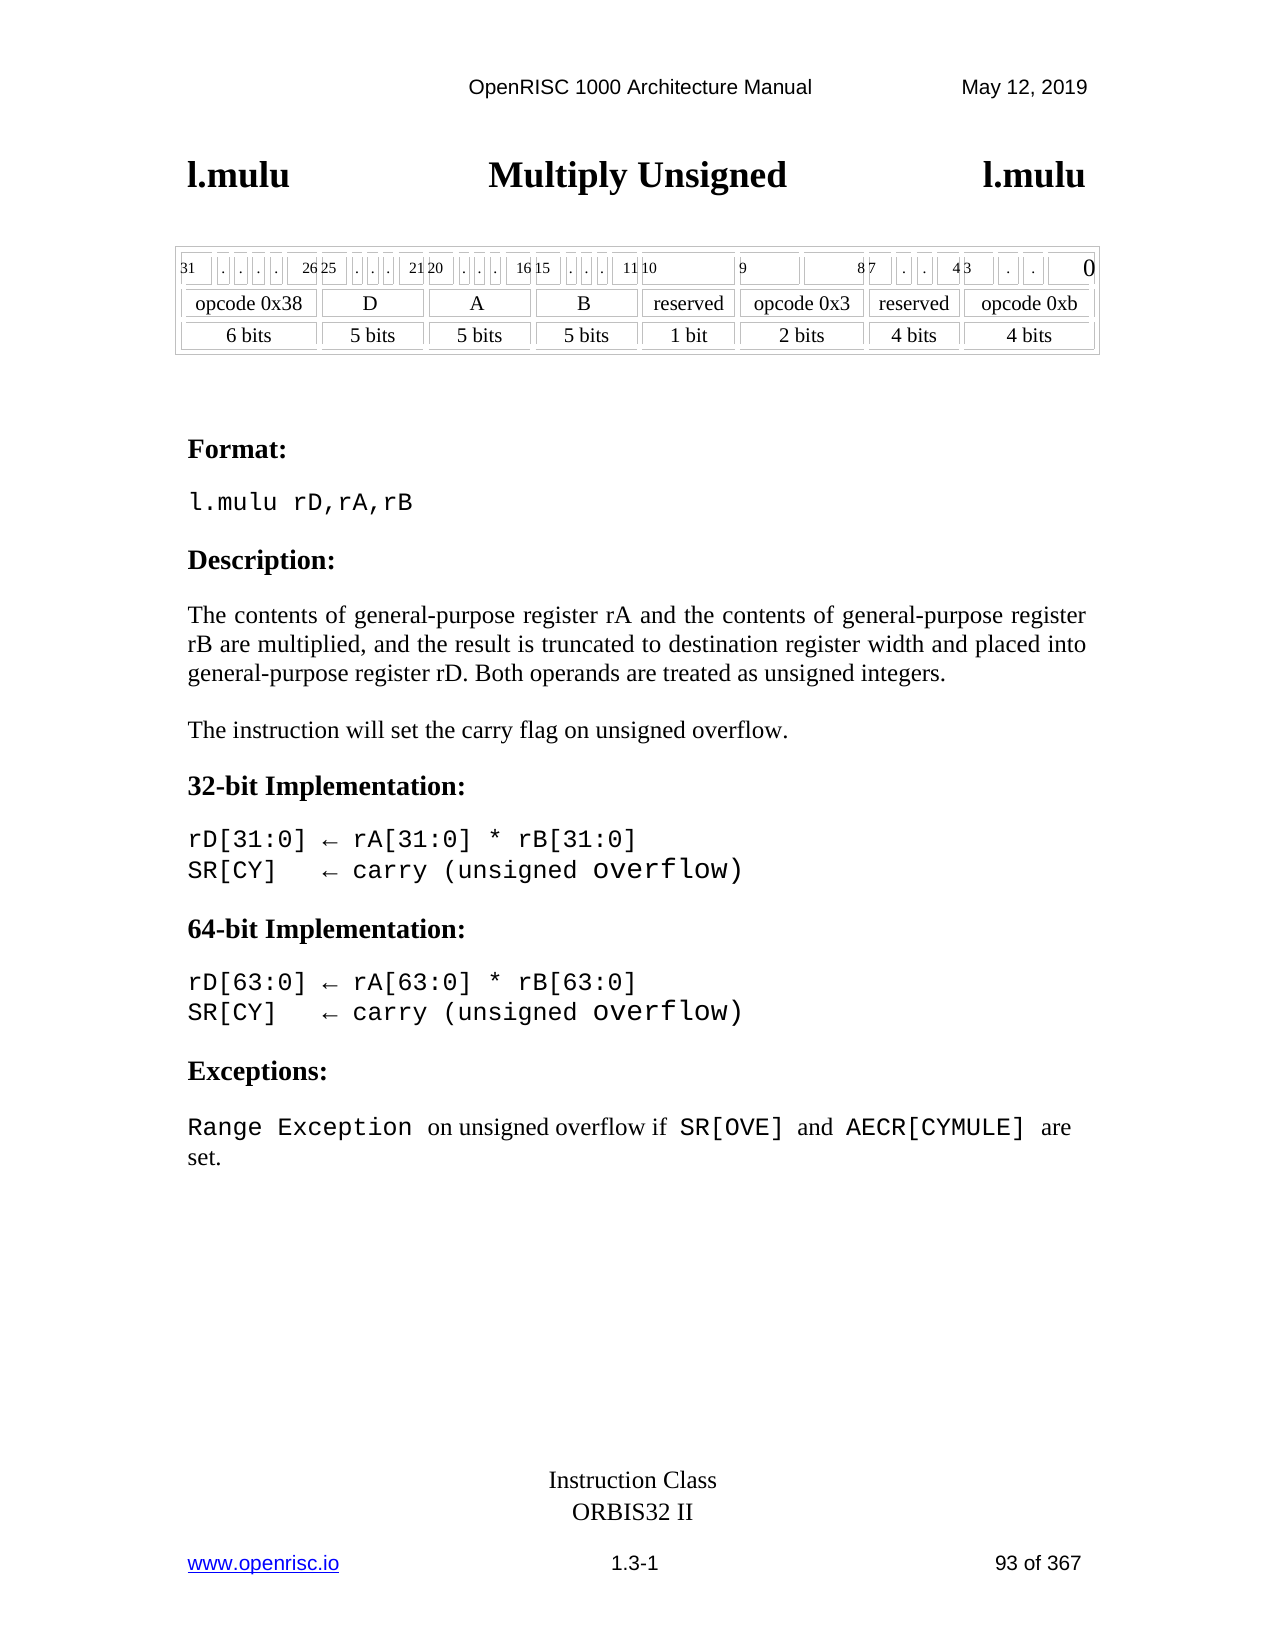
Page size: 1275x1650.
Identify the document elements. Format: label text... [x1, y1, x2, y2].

text Description: [187, 543, 1087, 575]
text Exceptions: [187, 1054, 1087, 1087]
text 32-bit Implementation: [187, 769, 1087, 801]
text Format: [187, 432, 1087, 464]
text The instruction will set the carry flag on unsigned overflow. [187, 715, 1087, 744]
text l.mulu rD,rA,rB [187, 489, 1087, 518]
text Range Exception on unsigned overflow if SR[OVE] and AECR[CYMULE] are set. [187, 1112, 1087, 1171]
text rD[31:0] ← rA[31:0] * rB[31:0] SR[CY] ← carry (unsigned overflow) [187, 826, 1087, 887]
text rD[63:0] ← rA[63:0] * rB[63:0] SR[CY] ← carry (unsigned overflow) [187, 969, 1087, 1029]
text 64-bit Implementation: [187, 912, 1087, 944]
text The contents of general-purpose register rA and the contents of general-purpose register rB are multiplied, and the result is truncated to destination register width and placed into general-purpose register rD. Both operands are treated as unsigned integers. [187, 600, 1087, 687]
